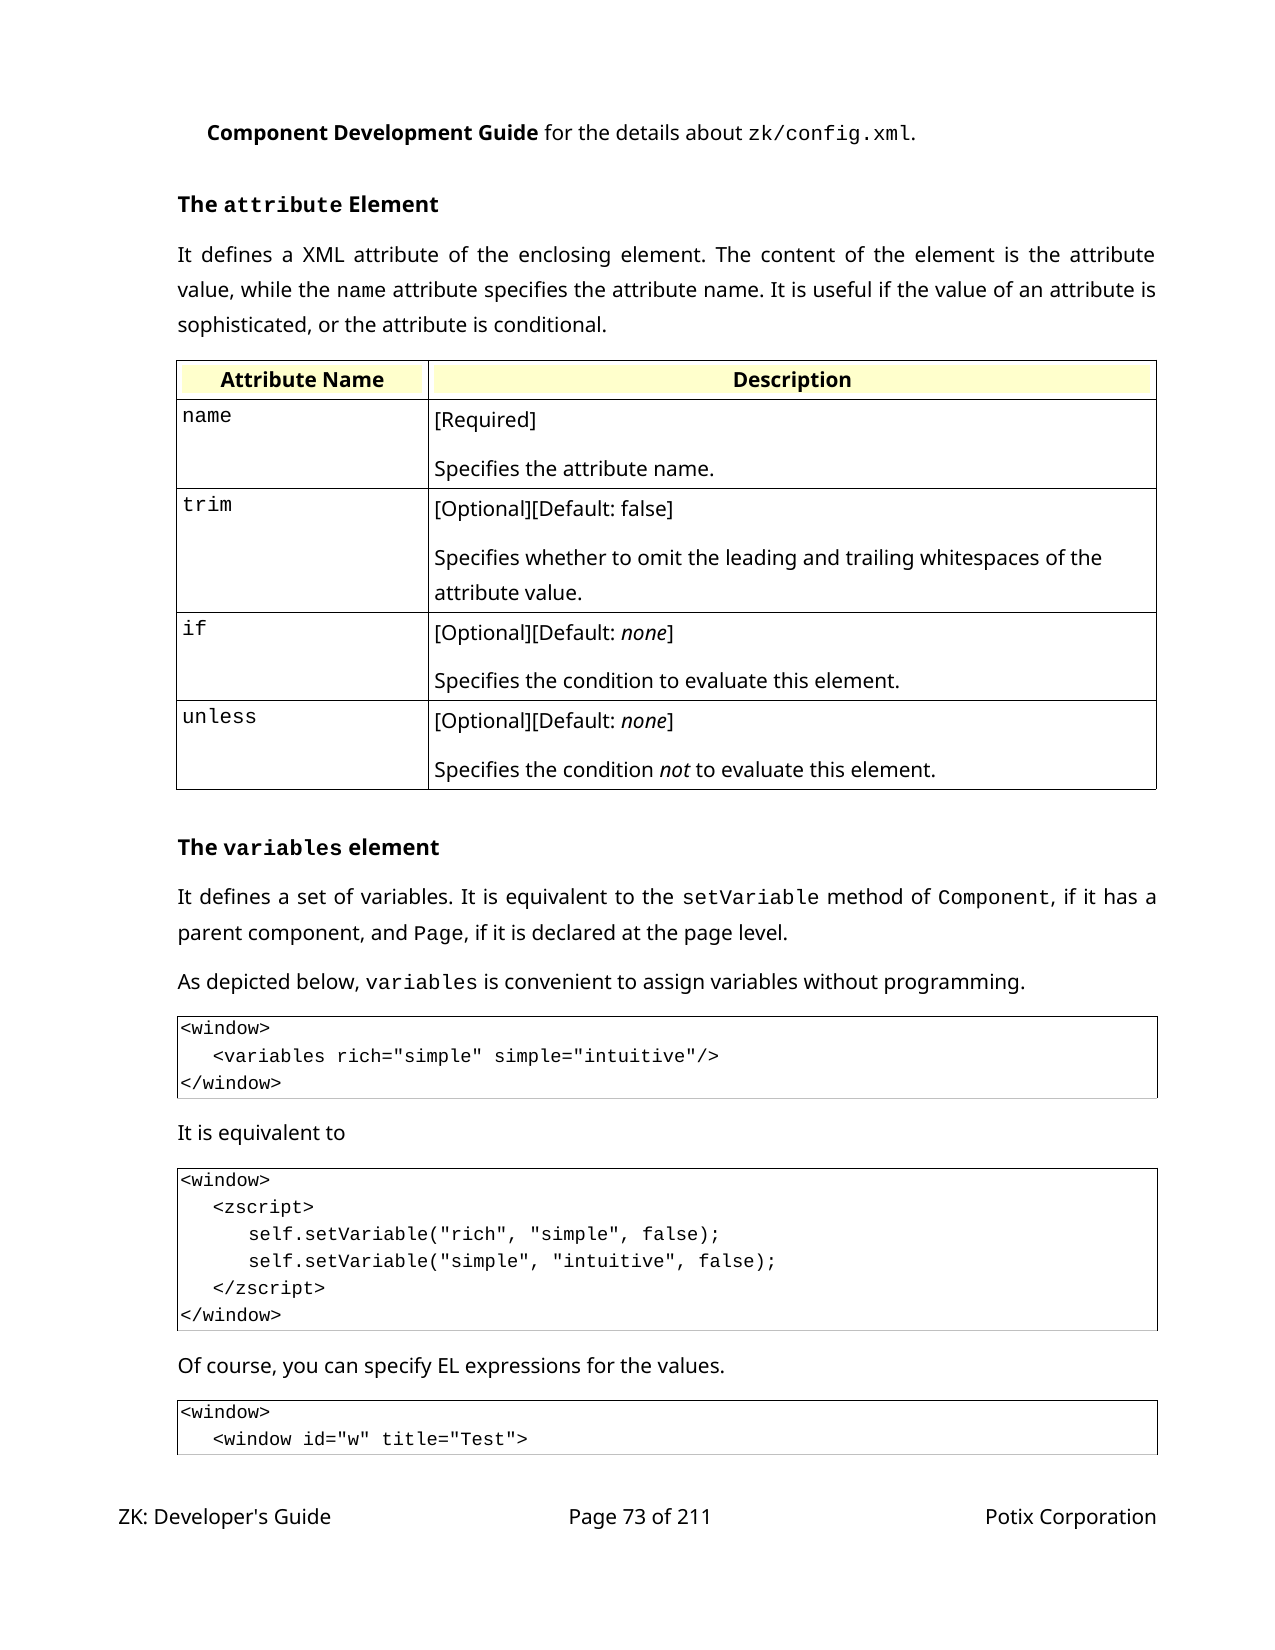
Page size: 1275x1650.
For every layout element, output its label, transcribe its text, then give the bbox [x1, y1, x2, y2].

table_header Description [429, 361, 1156, 399]
text It defines a set of variables. It is equivalent to the setVariable method of Component, if it has a parent component, and Page, if it is declared at the page level. [177, 882, 1157, 946]
text <window> [178, 1169, 1157, 1192]
table_cell [Optional][Default: false] Specifies whether to omit the leading and trailing whitespaces of the attribute value. [429, 489, 1156, 612]
text self.setVariable("rich", "simple", false); [178, 1222, 1157, 1246]
table_header Attribute Name [177, 361, 428, 399]
text <window> [178, 1401, 1157, 1424]
table_cell trim [177, 489, 428, 612]
text self.setVariable("simple", "intuitive", false); [178, 1249, 1157, 1273]
text <window> [178, 1017, 1157, 1041]
text It is equivalent to [177, 1118, 1157, 1147]
table_cell [Optional][Default: none] Specifies the condition to evaluate this element. [429, 613, 1156, 700]
subtitle The variables element [177, 832, 1157, 862]
table_cell unless [177, 701, 428, 789]
subtitle The attribute Element [177, 189, 1157, 219]
text Component Development Guide for the details about zk/config.xml. [207, 118, 1157, 147]
text It defines a XML attribute of the enclosing element. The content of the element is the attribute value, while the name attribute specifies the attribute name. It is useful if the value of an attribute is sophisticated, or the attribute is conditional. [177, 240, 1157, 339]
table_cell if [177, 613, 428, 700]
text <zscript> [178, 1194, 1157, 1219]
text <window id="w" title="Test"> [178, 1427, 1157, 1454]
text </zscript> [178, 1276, 1157, 1300]
table_cell [Required] Specifies the attribute name. [429, 400, 1156, 488]
text As depicted below, variables is convenient to assign variables without programming. [177, 967, 1157, 996]
table_cell [Optional][Default: none] Specifies the condition not to evaluate this element. [429, 701, 1156, 789]
table_cell name [177, 400, 428, 488]
text Of course, you can specify EL expressions for the values. [177, 1351, 1157, 1379]
text </window> [178, 1303, 1157, 1330]
text <variables rich="simple" simple="intuitive"/> [178, 1043, 1157, 1068]
text </window> [178, 1071, 1157, 1098]
